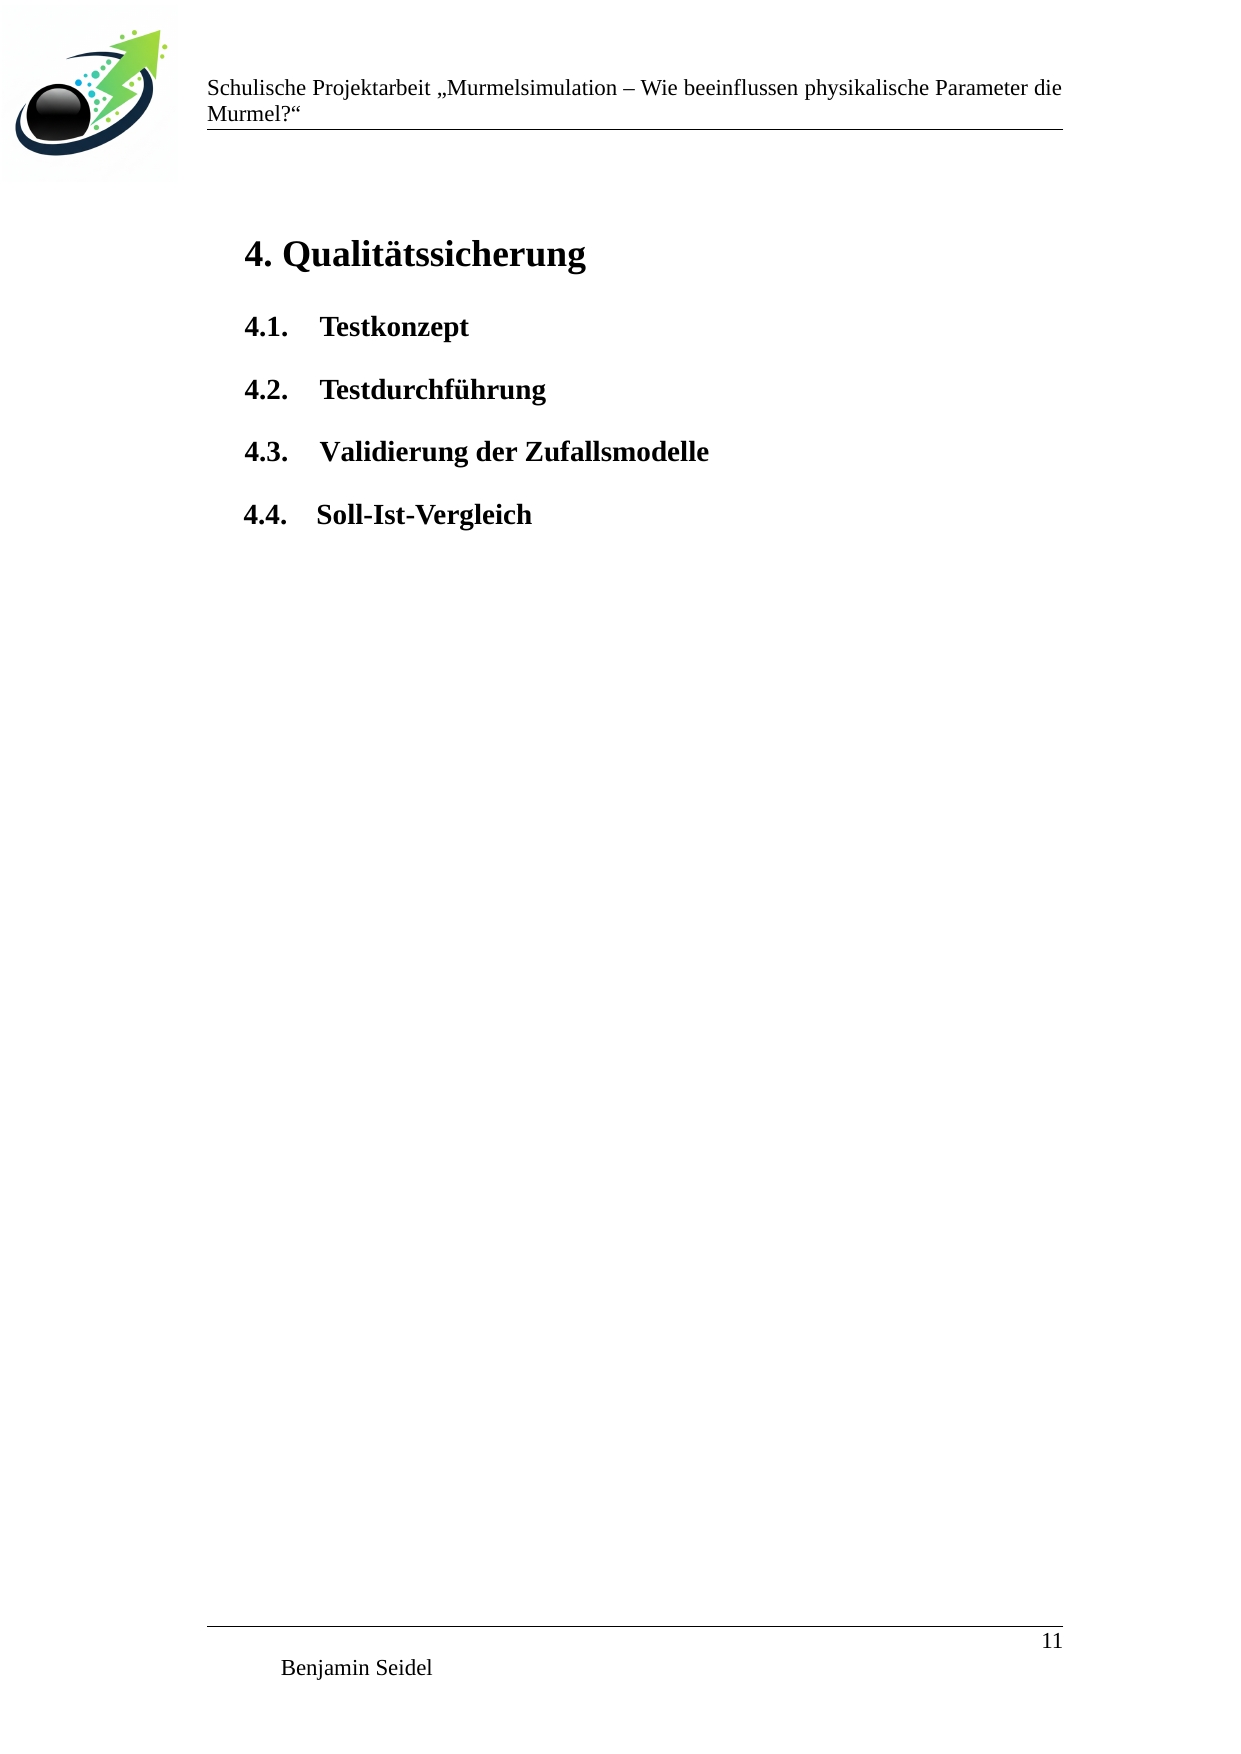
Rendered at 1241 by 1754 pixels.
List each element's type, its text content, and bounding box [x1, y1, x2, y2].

subtitle 4.4. Soll-Ist-Vergleich [207, 497, 1063, 531]
subtitle Validierung der Zufallsmodelle [244, 434, 1063, 468]
subtitle Qualitätssicherung [244, 232, 1063, 275]
picture [1, 5, 178, 182]
subtitle Testkonzept [244, 309, 1063, 342]
subtitle Testdurchführung [244, 372, 1063, 405]
